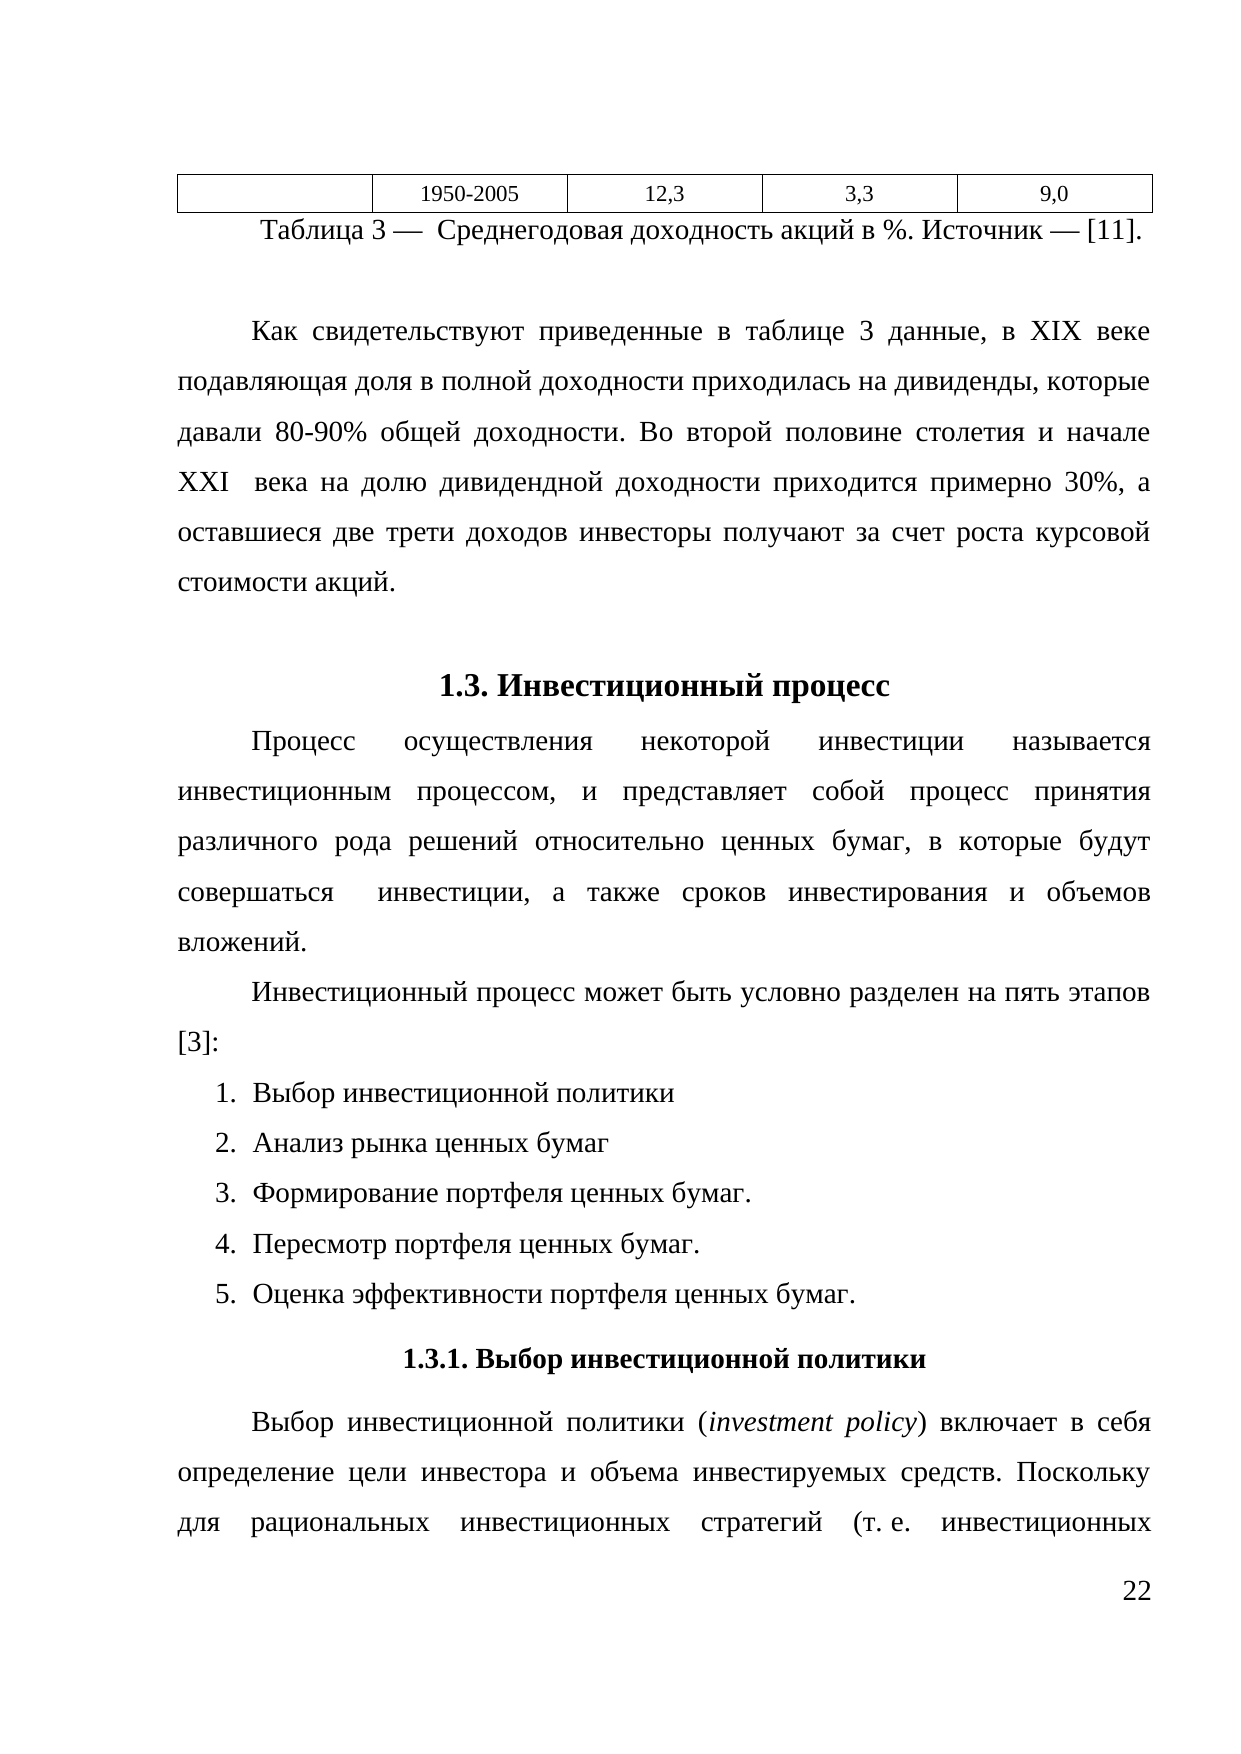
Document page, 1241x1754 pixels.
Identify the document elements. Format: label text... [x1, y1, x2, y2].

list Анализ рынка ценных бумаг [215, 1125, 1152, 1159]
table_cell [178, 175, 372, 212]
subtitle 1.3.1. Выбор инвестиционной политики [177, 1341, 1152, 1374]
text Выбор инвестиционной политики (investment policy) включает в себя определение цели инвестора и объема инвестируемых средств. Поскольку для рациональных инвестиционных стратегий (т. е. инвестиционных [177, 1404, 1152, 1538]
text Таблица 3 — Среднегодовая доходность акций в %. Источник — [11]. [177, 213, 1152, 246]
text Как свидетельствуют приведенные в таблице 3 данные, в XIX веке подавляющая доля в полной доходности приходилась на дивиденды, которые давали 80-90% общей доходности. Во второй половине столетия и начале XXI века на долю дивидендной доходности приходится примерно 30%, а оставшиеся две трети доходов инвесторы получают за счет роста курсовой стоимости акций. [177, 313, 1152, 598]
text Инвестиционный процесс может быть условно разделен на пять этапов [3]: [177, 974, 1152, 1058]
table_cell 3,3 [763, 175, 957, 212]
list Формирование портфеля ценных бумаг. [215, 1176, 1152, 1209]
list Выбор инвестиционной политики [215, 1075, 1152, 1108]
table_cell 12,3 [568, 175, 762, 212]
table_cell 1950-2005 [373, 175, 567, 212]
text Процесс осуществления некоторой инвестиции называется инвестиционным процессом, и представляет собой процесс принятия различного рода решений относительно ценных бумаг, в которые будут совершаться инвестиции, а также сроков инвестирования и объемов вложений. [177, 723, 1152, 957]
list Пересмотр портфеля ценных бумаг. [215, 1226, 1152, 1259]
list Оценка эффективности портфеля ценных бумаг. [215, 1276, 1152, 1310]
subtitle 1.3. Инвестиционный процесс [177, 665, 1152, 703]
table_cell 9,0 [958, 175, 1152, 212]
